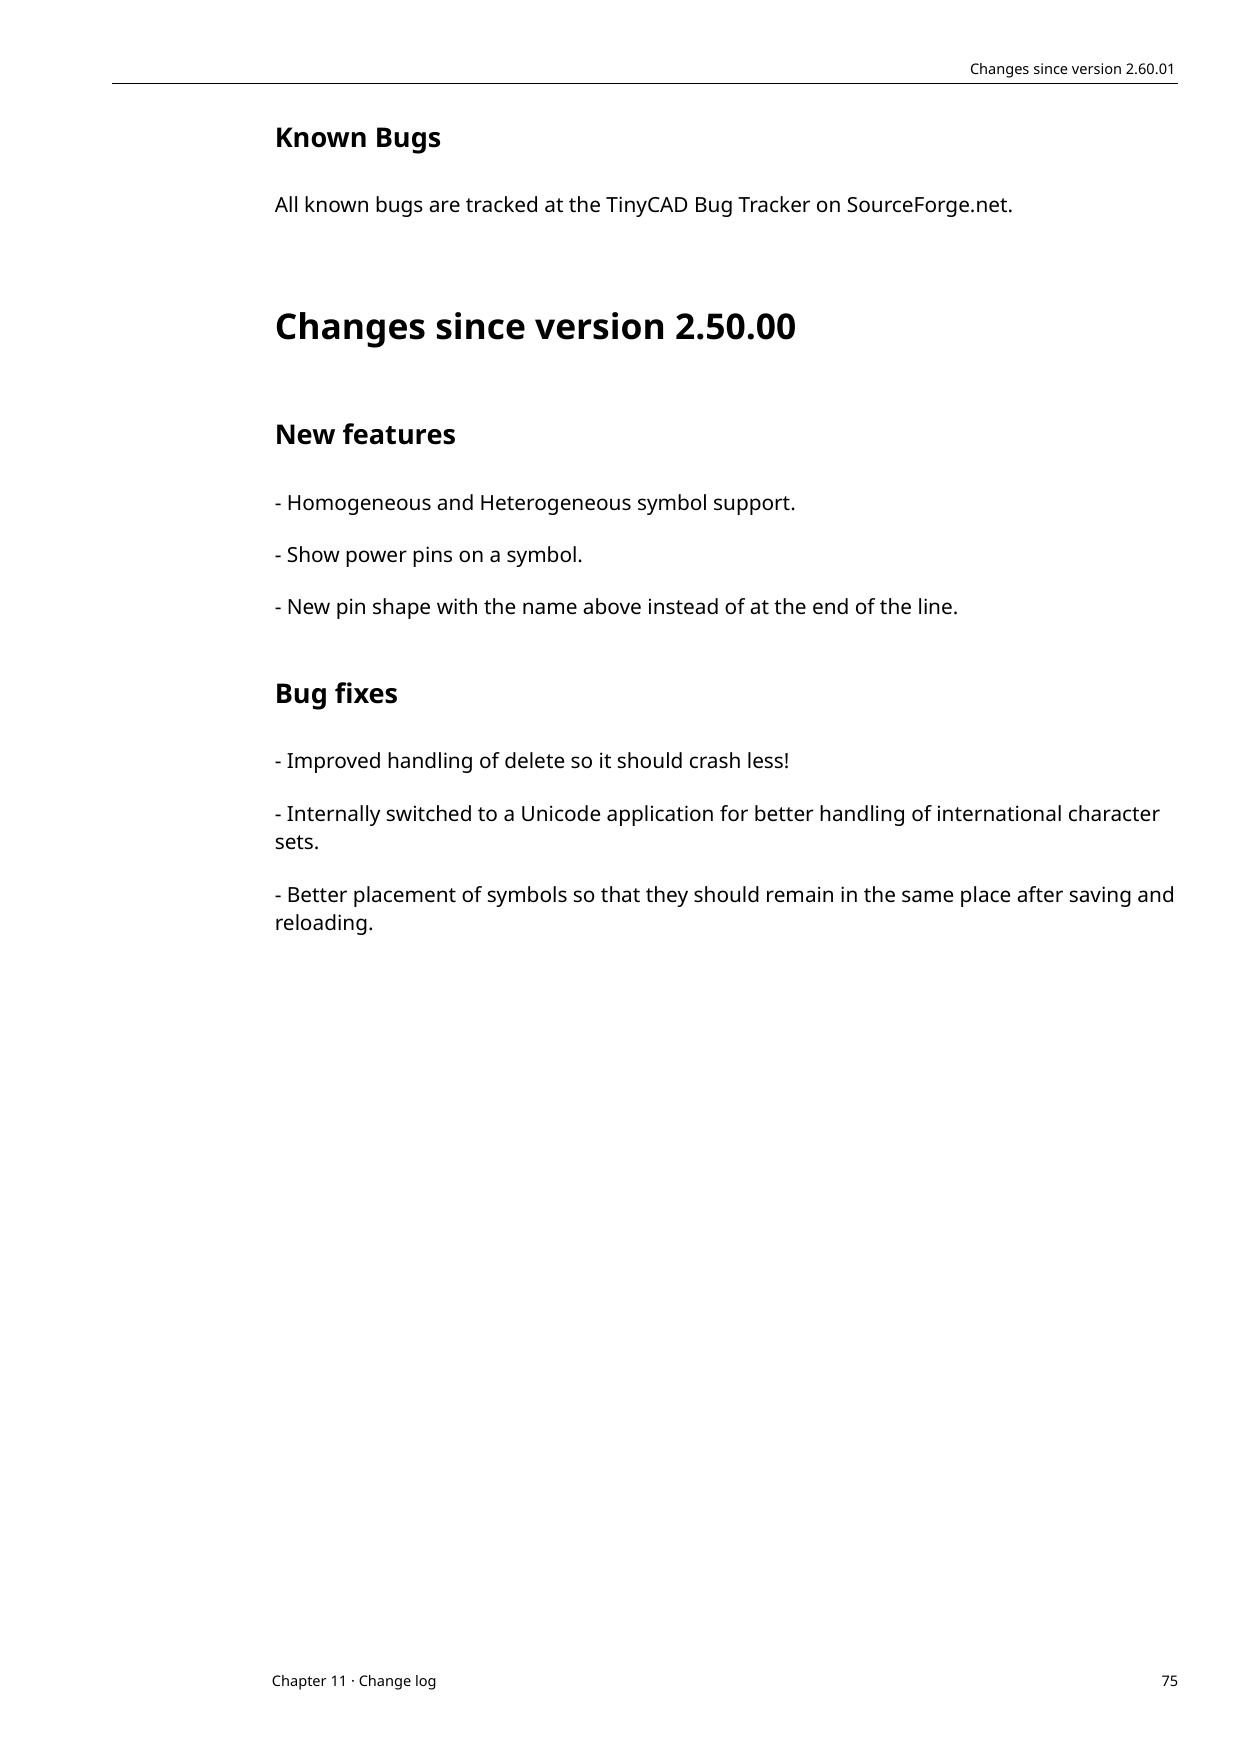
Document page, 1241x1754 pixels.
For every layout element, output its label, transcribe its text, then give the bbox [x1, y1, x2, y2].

text - Show power pins on a symbol. [274, 540, 1178, 568]
subtitle New features [274, 415, 1178, 452]
text - Improved handling of delete so it should crash less! [274, 747, 1178, 775]
subtitle Known Bugs [274, 118, 1178, 155]
subtitle Bug fixes [274, 674, 1178, 711]
text - Homogeneous and Heterogeneous symbol support. [274, 488, 1178, 516]
text - New pin shape with the name above instead of at the end of the line. [274, 592, 1178, 621]
text All known bugs are tracked at the TinyCAD Bug Tracker on SourceForge.net. [274, 191, 1178, 219]
subtitle Changes since version 2.50.00 [274, 302, 1178, 350]
text - Internally switched to a Unicode application for better handling of international character sets. [274, 799, 1178, 856]
text - Better placement of symbols so that they should remain in the same place after saving and reloading. [274, 880, 1178, 937]
